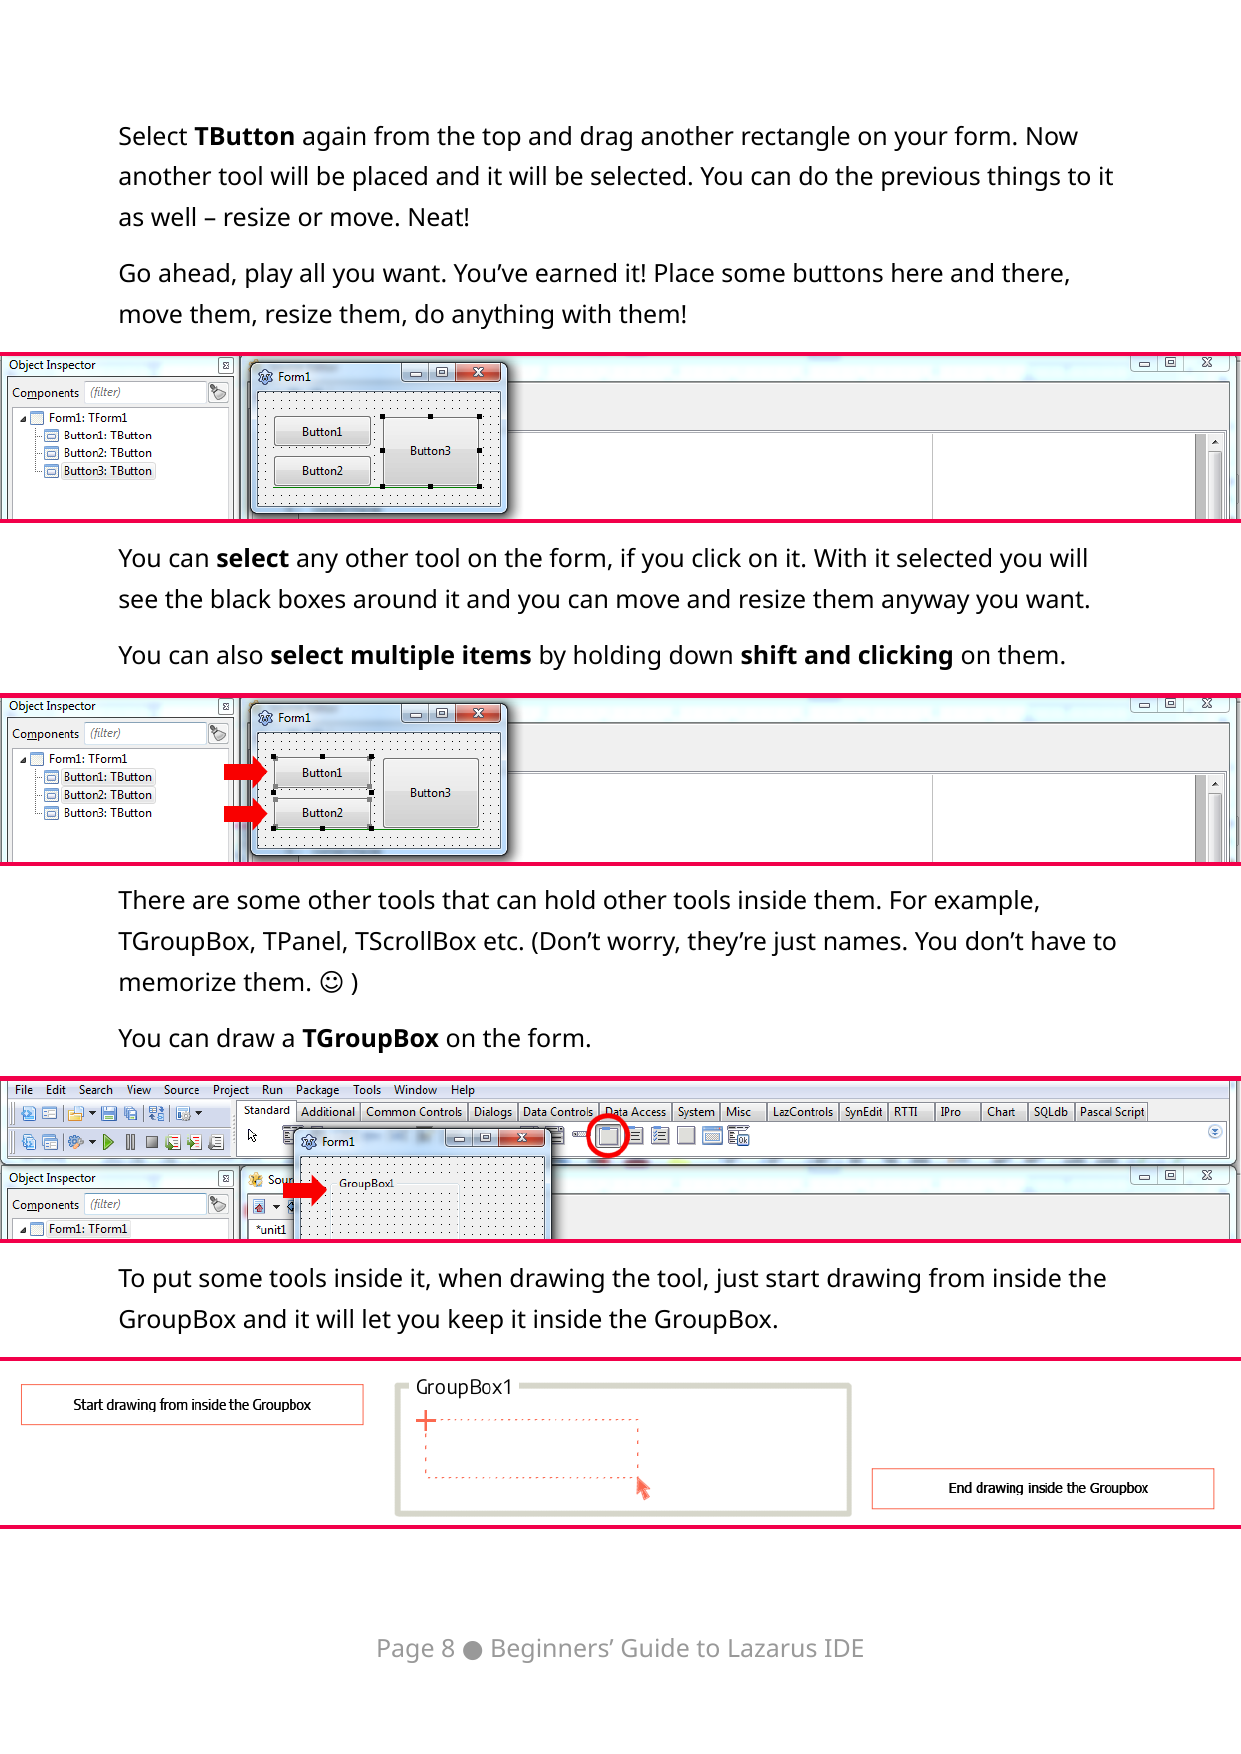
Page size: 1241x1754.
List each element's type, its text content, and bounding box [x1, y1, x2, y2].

text You can select any other tool on the form, if you click on it. With it selected you will see the black boxes around it and you can move and resize them anyway you want. [118, 523, 1122, 616]
text You can also select multiple items by holding down shift and clicking on them. [118, 637, 1122, 672]
text Go ahead, play all you want. You’ve earned it! Place some buttons here and there, move them, resize them, do anything with them! [118, 256, 1122, 331]
text Select TButton again from the top and drag another rectangle on your form. Now another tool will be placed and it will be selected. You can do the previous things to it as well – resize or move. Neat! [118, 118, 1122, 234]
text You can draw a TGroupBox on the form. [118, 1021, 1122, 1054]
picture [0, 1081, 1241, 1239]
picture [0, 698, 1241, 862]
text There are some other tools that can hold other tools inside them. For example, TGroupBox, TPanel, TScrollBox etc. (Don’t worry, they’re just names. You don’t have to memorize them. ☺ ) [118, 866, 1122, 999]
picture [0, 1361, 1241, 1525]
picture [0, 356, 1241, 519]
text To put some tools inside it, when drawing the tool, just start drawing from inside the GroupBox and it will let you keep it inside the GroupBox. [118, 1243, 1122, 1336]
